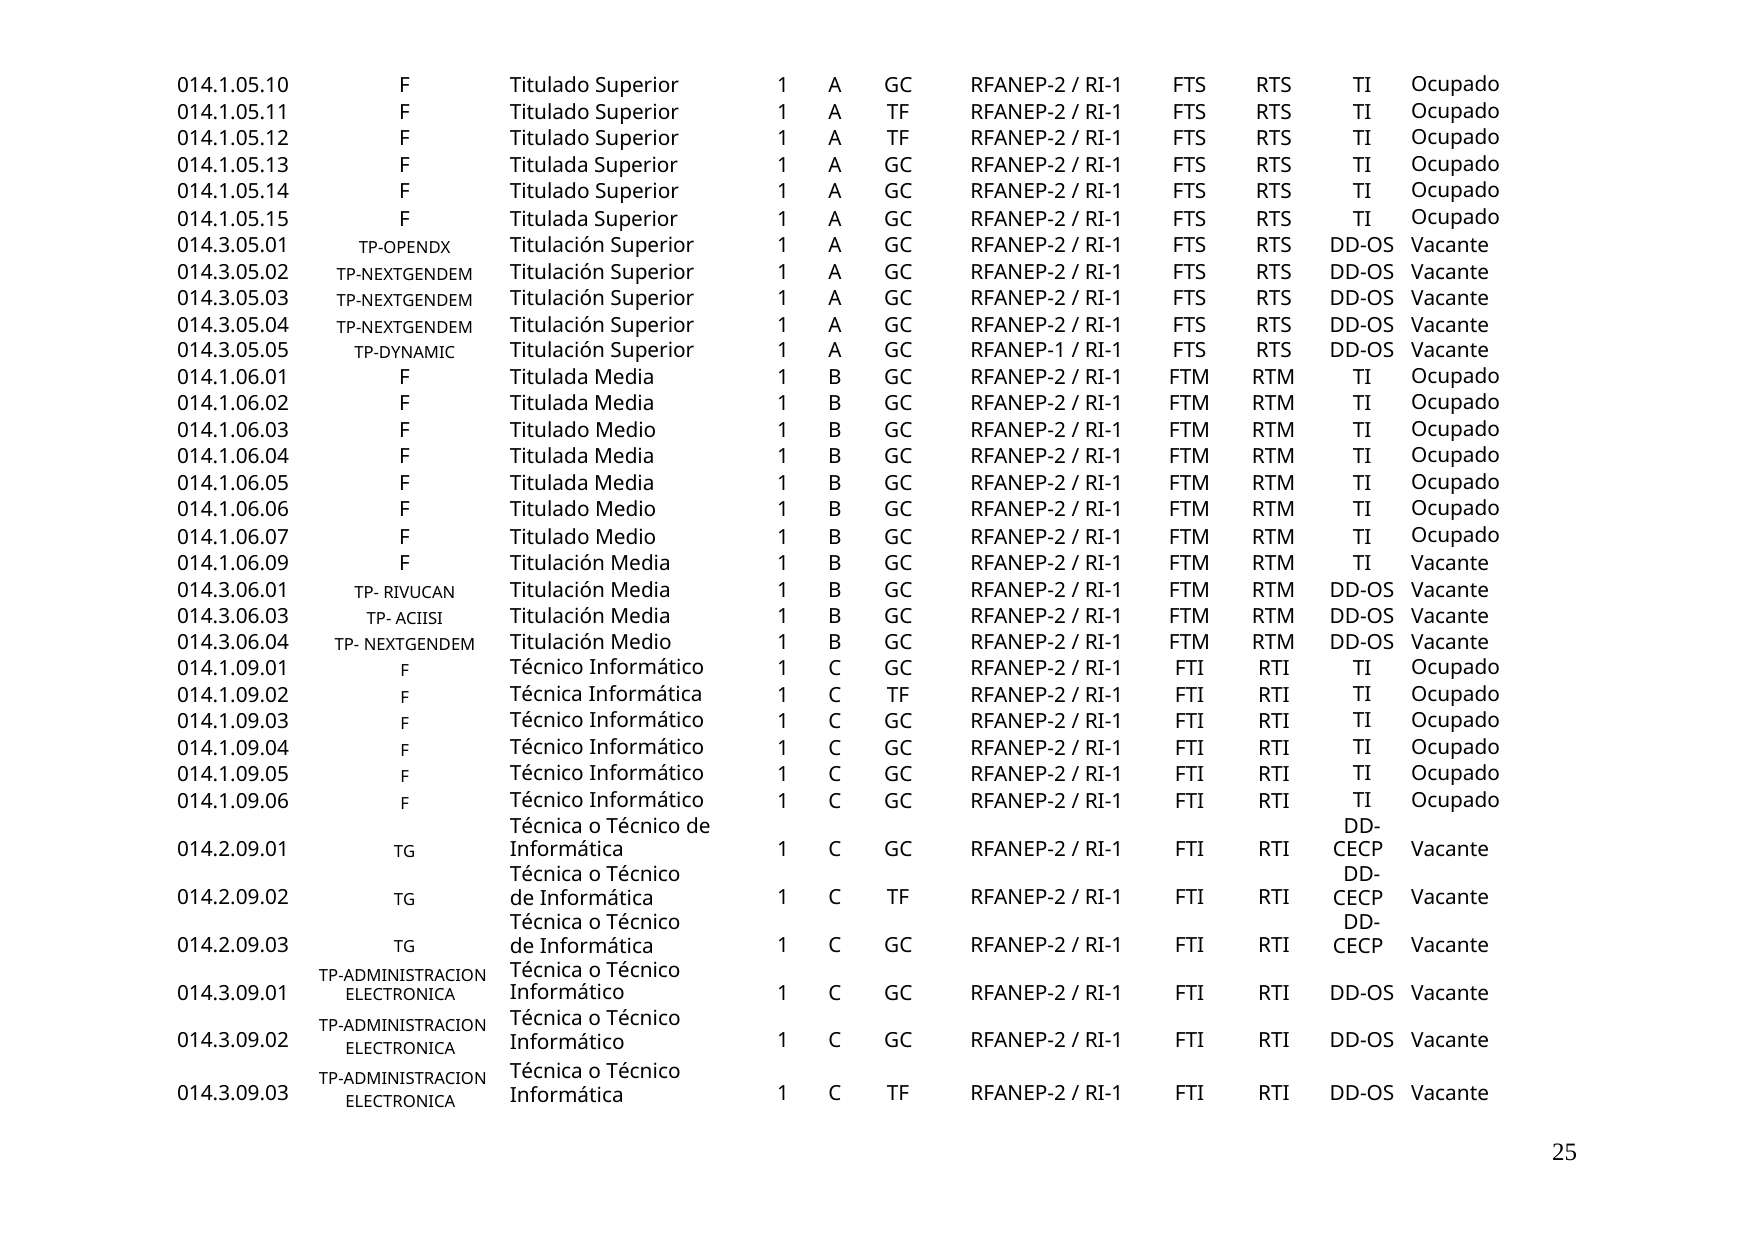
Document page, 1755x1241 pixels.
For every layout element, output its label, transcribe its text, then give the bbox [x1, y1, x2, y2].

table_cell RTS [1231, 205, 1312, 233]
table_cell 014.3.09.02 [157, 1006, 303, 1059]
table_header RFANEP-2 / RI-1 [939, 73, 1145, 99]
table_cell 014.2.09.02 [157, 863, 303, 911]
table_cell DD-OS [1312, 313, 1403, 339]
table_cell FTS [1145, 126, 1231, 152]
table_cell GC [863, 523, 939, 551]
table_cell RTS [1231, 286, 1312, 312]
table_cell 014.3.06.01 [157, 578, 303, 604]
table_cell TI [1312, 205, 1403, 233]
table_cell DD-OS [1312, 604, 1403, 631]
table_cell RTS [1231, 126, 1312, 152]
table_cell DD- CECP [1312, 863, 1403, 911]
table_cell RTS [1231, 99, 1312, 126]
table_cell RTI [1231, 959, 1312, 1006]
table_header TI [1312, 73, 1403, 99]
table_cell DD-OS [1312, 1006, 1403, 1059]
table_cell 1 [742, 391, 808, 417]
table_cell Titulación Superior [500, 233, 742, 259]
table_cell FTM [1145, 523, 1231, 551]
table_cell Técnica o Técnico Informático [500, 1006, 742, 1059]
table_cell A [808, 260, 863, 286]
table_cell FTS [1145, 152, 1231, 179]
table_cell 1 [742, 470, 808, 497]
table_cell 014.3.09.01 [157, 959, 303, 1006]
table_cell F [303, 391, 500, 417]
table_cell F [303, 364, 500, 391]
table_cell FTS [1145, 233, 1231, 259]
table_cell FTI [1145, 1006, 1231, 1059]
table_cell RTI [1231, 863, 1312, 911]
table_cell 014.1.06.01 [157, 364, 303, 391]
table_cell FTI [1145, 735, 1231, 762]
table_cell RFANEP-2 / RI-1 [939, 1006, 1145, 1059]
table_cell FTS [1145, 260, 1231, 286]
table_cell 1 [742, 1006, 808, 1059]
table_cell 014.1.09.06 [157, 789, 303, 815]
table_cell Ocupado [1403, 683, 1515, 709]
table_cell C [808, 709, 863, 735]
table_cell RFANEP-2 / RI-1 [939, 286, 1145, 312]
table_cell RTM [1231, 444, 1312, 470]
table_cell 014.3.05.05 [157, 339, 303, 364]
table_cell RFANEP-2 / RI-1 [939, 863, 1145, 911]
table_cell TI [1312, 551, 1403, 578]
table_cell 014.3.05.02 [157, 260, 303, 286]
table_cell 1 [742, 126, 808, 152]
table_cell 014.1.09.05 [157, 762, 303, 788]
table_cell Titulada Media [500, 470, 742, 497]
table_cell TP-DYNAMIC [303, 339, 500, 364]
table_cell RTI [1231, 789, 1312, 815]
table_cell GC [863, 179, 939, 205]
table_cell TG [303, 863, 500, 911]
table_cell 014.2.09.03 [157, 911, 303, 958]
table_cell DD-OS [1312, 1059, 1403, 1112]
table_cell A [808, 313, 863, 339]
table_cell FTM [1145, 364, 1231, 391]
table_cell DD-OS [1312, 959, 1403, 1006]
table_cell FTI [1145, 683, 1231, 709]
table_cell C [808, 735, 863, 762]
table_cell 1 [742, 551, 808, 578]
table_cell TI [1312, 179, 1403, 205]
table_cell TI [1312, 126, 1403, 152]
table_cell RFANEP-2 / RI-1 [939, 1059, 1145, 1112]
table_cell FTI [1145, 815, 1231, 863]
table_cell C [808, 815, 863, 863]
table_cell B [808, 631, 863, 656]
table_cell B [808, 417, 863, 444]
table_cell FTS [1145, 205, 1231, 233]
table_cell A [808, 99, 863, 126]
table_cell RFANEP-1 / RI-1 [939, 339, 1145, 364]
table_cell RFANEP-2 / RI-1 [939, 99, 1145, 126]
table_header RTS [1231, 73, 1312, 99]
table_cell RFANEP-2 / RI-1 [939, 205, 1145, 233]
table_cell 014.1.05.14 [157, 179, 303, 205]
table_cell 1 [742, 497, 808, 523]
table_cell RTM [1231, 417, 1312, 444]
table_cell RFANEP-2 / RI-1 [939, 497, 1145, 523]
table_cell 1 [742, 911, 808, 958]
table_header Ocupado [1403, 73, 1515, 99]
table_cell RFANEP-2 / RI-1 [939, 233, 1145, 259]
table_cell RFANEP-2 / RI-1 [939, 391, 1145, 417]
table_cell 014.3.06.03 [157, 604, 303, 631]
table_cell Ocupado [1403, 205, 1515, 233]
table_cell TG [303, 815, 500, 863]
table_cell TP-ADMINISTRACION ELECTRONICA [303, 959, 500, 1006]
table_cell RTS [1231, 179, 1312, 205]
table_cell Ocupado [1403, 470, 1515, 497]
table_cell TP-NEXTGENDEM [303, 286, 500, 312]
table_cell RTI [1231, 762, 1312, 788]
table_cell RFANEP-2 / RI-1 [939, 735, 1145, 762]
table_cell RFANEP-2 / RI-1 [939, 179, 1145, 205]
table_cell 1 [742, 523, 808, 551]
table_cell F [303, 709, 500, 735]
table_cell 1 [742, 152, 808, 179]
table_cell 014.1.06.05 [157, 470, 303, 497]
table_cell GC [863, 313, 939, 339]
table_cell RFANEP-2 / RI-1 [939, 789, 1145, 815]
table_cell GC [863, 260, 939, 286]
table_cell C [808, 762, 863, 788]
table_cell RFANEP-2 / RI-1 [939, 604, 1145, 631]
table_cell F [303, 470, 500, 497]
table_cell RTI [1231, 1006, 1312, 1059]
table_cell TI [1312, 99, 1403, 126]
table_cell RFANEP-2 / RI-1 [939, 523, 1145, 551]
table_cell 014.1.05.13 [157, 152, 303, 179]
table_cell F [303, 789, 500, 815]
table_cell RFANEP-2 / RI-1 [939, 631, 1145, 656]
table_cell Ocupado [1403, 444, 1515, 470]
table_cell B [808, 497, 863, 523]
table_cell Ocupado [1403, 179, 1515, 205]
table_cell Titulada Superior [500, 205, 742, 233]
table_cell B [808, 391, 863, 417]
table_cell RTS [1231, 152, 1312, 179]
table_cell TP-NEXTGENDEM [303, 260, 500, 286]
table_cell Técnico Informático [500, 762, 742, 788]
table_cell 014.1.09.01 [157, 656, 303, 682]
table_cell 014.2.09.01 [157, 815, 303, 863]
table_cell Vacante [1403, 578, 1515, 604]
table_header 1 [742, 73, 808, 99]
table_cell FTI [1145, 789, 1231, 815]
table_cell 014.3.06.04 [157, 631, 303, 656]
table_header FTS [1145, 73, 1231, 99]
table_cell FTM [1145, 470, 1231, 497]
table_cell Ocupado [1403, 709, 1515, 735]
table_cell GC [863, 1006, 939, 1059]
table_cell DD- CECP [1312, 815, 1403, 863]
table_cell TI [1312, 152, 1403, 179]
table_cell RFANEP-2 / RI-1 [939, 417, 1145, 444]
table_cell RFANEP-2 / RI-1 [939, 444, 1145, 470]
table_cell FTI [1145, 911, 1231, 958]
table_cell FTM [1145, 604, 1231, 631]
table_cell RTS [1231, 233, 1312, 259]
table_cell C [808, 959, 863, 1006]
table_cell RTM [1231, 604, 1312, 631]
table_cell 1 [742, 233, 808, 259]
table_cell RFANEP-2 / RI-1 [939, 126, 1145, 152]
table_cell GC [863, 551, 939, 578]
table_cell TF [863, 1059, 939, 1112]
table_cell RTI [1231, 735, 1312, 762]
table_cell Técnica o Técnico de Informática [500, 911, 742, 958]
table_cell Ocupado [1403, 364, 1515, 391]
table_cell RTS [1231, 260, 1312, 286]
table_cell A [808, 126, 863, 152]
table_cell Vacante [1403, 339, 1515, 364]
table_cell FTM [1145, 631, 1231, 656]
table_cell 1 [742, 1059, 808, 1112]
table_cell FTI [1145, 656, 1231, 682]
table_cell RFANEP-2 / RI-1 [939, 470, 1145, 497]
table_cell Ocupado [1403, 126, 1515, 152]
table_cell Ocupado [1403, 762, 1515, 788]
table_cell Vacante [1403, 863, 1515, 911]
table_cell RTM [1231, 364, 1312, 391]
table_cell Técnico Informático [500, 709, 742, 735]
table_cell RFANEP-2 / RI-1 [939, 911, 1145, 958]
table_cell Titulado Superior [500, 179, 742, 205]
table_cell A [808, 233, 863, 259]
table_cell F [303, 179, 500, 205]
table_cell GC [863, 815, 939, 863]
table_cell FTS [1145, 286, 1231, 312]
table_cell Ocupado [1403, 789, 1515, 815]
table_cell Titulado Medio [500, 417, 742, 444]
table_cell 1 [742, 604, 808, 631]
table_cell 1 [742, 339, 808, 364]
table_cell Titulada Media [500, 444, 742, 470]
table_cell TI [1312, 735, 1403, 762]
table_cell Vacante [1403, 959, 1515, 1006]
table_cell TI [1312, 364, 1403, 391]
table_cell FTM [1145, 578, 1231, 604]
table_cell FTS [1145, 99, 1231, 126]
table_cell TI [1312, 417, 1403, 444]
table_cell Ocupado [1403, 99, 1515, 126]
table_cell TF [863, 683, 939, 709]
table_cell 1 [742, 444, 808, 470]
table_cell DD-OS [1312, 631, 1403, 656]
table_cell 1 [742, 789, 808, 815]
table_cell B [808, 364, 863, 391]
table_cell Vacante [1403, 233, 1515, 259]
table_cell GC [863, 604, 939, 631]
table_cell F [303, 762, 500, 788]
table_cell GC [863, 364, 939, 391]
table_cell F [303, 551, 500, 578]
table_cell TI [1312, 709, 1403, 735]
table_cell Titulada Media [500, 364, 742, 391]
table_header F [303, 73, 500, 99]
table_cell RTS [1231, 313, 1312, 339]
table_cell Vacante [1403, 815, 1515, 863]
table_cell TG [303, 911, 500, 958]
table_cell RFANEP-2 / RI-1 [939, 260, 1145, 286]
table_cell FTM [1145, 391, 1231, 417]
table_cell RTI [1231, 709, 1312, 735]
table_cell DD-OS [1312, 339, 1403, 364]
table_cell C [808, 863, 863, 911]
table_cell A [808, 152, 863, 179]
table_cell 014.1.06.07 [157, 523, 303, 551]
table_cell Titulado Medio [500, 497, 742, 523]
table_cell 1 [742, 286, 808, 312]
table_cell GC [863, 152, 939, 179]
table_cell C [808, 789, 863, 815]
table_cell F [303, 205, 500, 233]
table_cell Ocupado [1403, 523, 1515, 551]
table_cell GC [863, 444, 939, 470]
table_cell F [303, 683, 500, 709]
table_cell RTI [1231, 911, 1312, 958]
table_cell GC [863, 391, 939, 417]
table_cell 1 [742, 735, 808, 762]
table_cell B [808, 444, 863, 470]
table_cell Ocupado [1403, 417, 1515, 444]
table_cell 1 [742, 656, 808, 682]
table_cell TI [1312, 523, 1403, 551]
table_cell GC [863, 497, 939, 523]
table_cell Titulada Media [500, 391, 742, 417]
table_cell DD- CECP [1312, 911, 1403, 958]
table_cell RTM [1231, 631, 1312, 656]
table_cell A [808, 179, 863, 205]
table_cell Titulación Media [500, 551, 742, 578]
table_cell B [808, 578, 863, 604]
table_cell TF [863, 99, 939, 126]
table_cell Titulación Superior [500, 286, 742, 312]
table_cell GC [863, 656, 939, 682]
table_cell C [808, 911, 863, 958]
table_cell TP- NEXTGENDEM [303, 631, 500, 656]
table_cell 1 [742, 709, 808, 735]
table_cell 014.1.09.02 [157, 683, 303, 709]
table_cell Vacante [1403, 260, 1515, 286]
table_cell RFANEP-2 / RI-1 [939, 152, 1145, 179]
table_cell Vacante [1403, 1006, 1515, 1059]
table_header Titulado Superior [500, 73, 742, 99]
table_cell F [303, 126, 500, 152]
table_cell RTM [1231, 470, 1312, 497]
table_cell RFANEP-2 / RI-1 [939, 815, 1145, 863]
table_cell GC [863, 762, 939, 788]
table_cell TI [1312, 762, 1403, 788]
table_cell Técnico Informático [500, 735, 742, 762]
table_cell TP-ADMINISTRACION ELECTRONICA [303, 1059, 500, 1112]
table_cell Vacante [1403, 313, 1515, 339]
table_cell 014.1.06.02 [157, 391, 303, 417]
table_cell RTI [1231, 1059, 1312, 1112]
table_cell GC [863, 959, 939, 1006]
table_cell FTM [1145, 417, 1231, 444]
table_cell Técnico Informático [500, 789, 742, 815]
table_cell Técnica o Técnico de Informática [500, 863, 742, 911]
table_cell TF [863, 863, 939, 911]
table_cell 014.3.09.03 [157, 1059, 303, 1112]
table_cell RFANEP-2 / RI-1 [939, 313, 1145, 339]
table_cell TI [1312, 789, 1403, 815]
table_cell 1 [742, 762, 808, 788]
table_cell 1 [742, 260, 808, 286]
table_cell 014.1.06.06 [157, 497, 303, 523]
table_cell 1 [742, 578, 808, 604]
table_cell Técnica o Técnico Informático [500, 959, 742, 1006]
table_cell Titulación Superior [500, 313, 742, 339]
table_cell 014.1.05.11 [157, 99, 303, 126]
table_cell C [808, 1006, 863, 1059]
table_cell FTM [1145, 497, 1231, 523]
table_cell Técnica Informática [500, 683, 742, 709]
table_cell GC [863, 470, 939, 497]
table_cell DD-OS [1312, 233, 1403, 259]
table_cell 014.1.06.09 [157, 551, 303, 578]
table_cell 1 [742, 179, 808, 205]
table_cell GC [863, 233, 939, 259]
table_cell Titulación Superior [500, 260, 742, 286]
table_cell Vacante [1403, 551, 1515, 578]
table_cell FTS [1145, 179, 1231, 205]
table_cell FTS [1145, 313, 1231, 339]
table_cell F [303, 444, 500, 470]
table_cell RTI [1231, 683, 1312, 709]
table_cell GC [863, 631, 939, 656]
table_cell F [303, 523, 500, 551]
table_cell TF [863, 126, 939, 152]
table_cell F [303, 656, 500, 682]
table_cell C [808, 683, 863, 709]
table_cell F [303, 735, 500, 762]
table_cell RTI [1231, 815, 1312, 863]
table_cell RFANEP-2 / RI-1 [939, 959, 1145, 1006]
table_cell TP-NEXTGENDEM [303, 313, 500, 339]
table_cell 014.1.05.15 [157, 205, 303, 233]
table_cell Ocupado [1403, 152, 1515, 179]
table_cell Titulación Media [500, 578, 742, 604]
table_cell RTM [1231, 578, 1312, 604]
table_cell 1 [742, 631, 808, 656]
table_cell FTS [1145, 339, 1231, 364]
table_cell FTI [1145, 959, 1231, 1006]
table_cell RFANEP-2 / RI-1 [939, 578, 1145, 604]
table_cell GC [863, 735, 939, 762]
table_cell GC [863, 205, 939, 233]
table_header 014.1.05.10 [157, 73, 303, 99]
table_cell FTI [1145, 762, 1231, 788]
table_cell TI [1312, 656, 1403, 682]
table_cell DD-OS [1312, 578, 1403, 604]
table_cell Ocupado [1403, 656, 1515, 682]
table_cell TP- RIVUCAN [303, 578, 500, 604]
table_cell Titulado Superior [500, 99, 742, 126]
table_cell FTI [1145, 709, 1231, 735]
table_cell TP-ADMINISTRACION ELECTRONICA [303, 1006, 500, 1059]
table_header A [808, 73, 863, 99]
table_cell Técnico Informático [500, 656, 742, 682]
table_cell 1 [742, 313, 808, 339]
table_cell GC [863, 339, 939, 364]
table_cell FTI [1145, 1059, 1231, 1112]
table_cell B [808, 523, 863, 551]
table_cell TI [1312, 497, 1403, 523]
table_cell RFANEP-2 / RI-1 [939, 364, 1145, 391]
table_cell 1 [742, 959, 808, 1006]
table_cell DD-OS [1312, 286, 1403, 312]
table_cell RFANEP-2 / RI-1 [939, 656, 1145, 682]
table_cell TI [1312, 683, 1403, 709]
table_cell 1 [742, 815, 808, 863]
table_cell Ocupado [1403, 735, 1515, 762]
table_cell TI [1312, 470, 1403, 497]
table_cell GC [863, 789, 939, 815]
table_cell B [808, 551, 863, 578]
table_cell TP- ACIISI [303, 604, 500, 631]
table_cell GC [863, 286, 939, 312]
table_cell 014.3.05.01 [157, 233, 303, 259]
table_cell F [303, 497, 500, 523]
table_cell C [808, 1059, 863, 1112]
table_cell Técnica o Técnico de Informática [500, 815, 742, 863]
table_cell Técnica o Técnico Informática [500, 1059, 742, 1112]
table_cell RTM [1231, 391, 1312, 417]
table_cell GC [863, 417, 939, 444]
table_cell FTI [1145, 863, 1231, 911]
table_cell A [808, 205, 863, 233]
table_cell C [808, 656, 863, 682]
table_cell Titulado Medio [500, 523, 742, 551]
table_cell TP-OPENDX [303, 233, 500, 259]
table_cell B [808, 470, 863, 497]
table_cell Titulada Superior [500, 152, 742, 179]
table_cell A [808, 339, 863, 364]
table_cell B [808, 604, 863, 631]
table_cell RFANEP-2 / RI-1 [939, 709, 1145, 735]
table_cell RFANEP-2 / RI-1 [939, 551, 1145, 578]
table_cell RTM [1231, 497, 1312, 523]
table_cell Titulación Media [500, 604, 742, 631]
table_cell Titulado Superior [500, 126, 742, 152]
table_cell Titulación Superior [500, 339, 742, 364]
table_cell RTS [1231, 339, 1312, 364]
table_cell 1 [742, 205, 808, 233]
table_cell Vacante [1403, 286, 1515, 312]
table_cell Titulación Medio [500, 631, 742, 656]
table_cell 1 [742, 683, 808, 709]
table_cell 1 [742, 364, 808, 391]
table_cell TI [1312, 444, 1403, 470]
table_cell RTM [1231, 523, 1312, 551]
table_cell 014.1.09.04 [157, 735, 303, 762]
table_cell Vacante [1403, 1059, 1515, 1112]
table_cell 014.1.09.03 [157, 709, 303, 735]
table_cell 1 [742, 99, 808, 126]
table_cell TI [1312, 391, 1403, 417]
table_cell 1 [742, 863, 808, 911]
table_cell Vacante [1403, 631, 1515, 656]
table_cell F [303, 417, 500, 444]
table_cell RFANEP-2 / RI-1 [939, 762, 1145, 788]
table_cell RTM [1231, 551, 1312, 578]
table_cell Ocupado [1403, 391, 1515, 417]
table_cell F [303, 152, 500, 179]
table_header GC [863, 73, 939, 99]
table_cell 014.1.06.03 [157, 417, 303, 444]
table_cell 014.1.05.12 [157, 126, 303, 152]
table_cell 014.3.05.04 [157, 313, 303, 339]
table_cell GC [863, 911, 939, 958]
table_cell A [808, 286, 863, 312]
table_cell 014.1.06.04 [157, 444, 303, 470]
table_cell GC [863, 578, 939, 604]
table_cell GC [863, 709, 939, 735]
table_cell FTM [1145, 444, 1231, 470]
table_cell FTM [1145, 551, 1231, 578]
table_cell F [303, 99, 500, 126]
table_cell RFANEP-2 / RI-1 [939, 683, 1145, 709]
table_cell 014.3.05.03 [157, 286, 303, 312]
table_cell RTI [1231, 656, 1312, 682]
table_cell 1 [742, 417, 808, 444]
table_cell Ocupado [1403, 497, 1515, 523]
table_cell Vacante [1403, 604, 1515, 631]
table_cell DD-OS [1312, 260, 1403, 286]
table_cell Vacante [1403, 911, 1515, 958]
